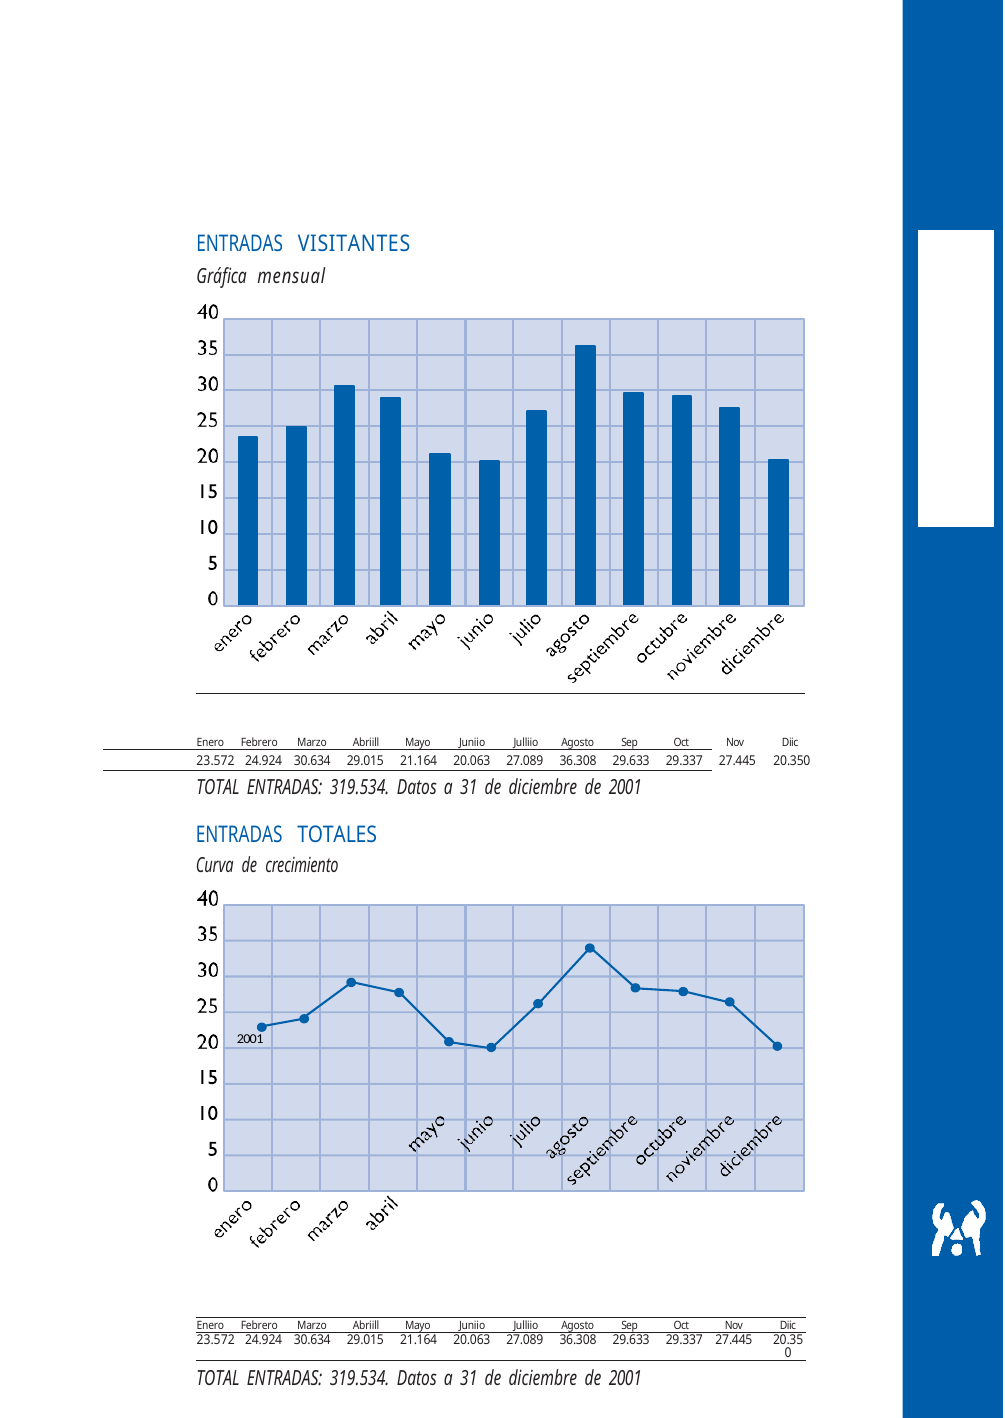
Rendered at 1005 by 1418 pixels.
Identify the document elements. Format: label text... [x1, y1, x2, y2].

table_header Nov [712, 1318, 761, 1332]
table_cell TOTAL ENTRADAS: 319.534. Datos a 31 de diciembre de 2001 [196, 1361, 712, 1418]
text 23.572 24.924 30.634 29.015 21.164 20.063 27.089 36.308 29.633 29.337 27.445 20.350 [196, 751, 902, 770]
table_cell [761, 1361, 806, 1418]
table_cell 23.572 24.924 30.634 29.015 21.164 20.063 27.089 36.308 29.633 29.337 [196, 1333, 712, 1360]
text Curva de crecimiento [196, 850, 902, 878]
table_header Enero Febrero Marzo Abriill Mayo Juniio Julliio Agosto Sep Oct [196, 1318, 712, 1332]
table_cell [712, 1361, 761, 1418]
text TOTAL ENTRADAS: 319.534. Datos a 31 de diciembre de 2001 [196, 772, 902, 800]
table_cell 27.445 [712, 1333, 761, 1360]
text Enero Febrero Marzo Abriill Mayo Juniio Julliio Agosto Sep Oct Nov Diic [196, 734, 902, 749]
text Gráfica mensual [196, 261, 902, 289]
text ENTRADAS TOTALES [196, 818, 902, 849]
text ENTRADAS VISITANTES [196, 227, 902, 258]
text Visitantes [920, 230, 994, 527]
table_header Diic [761, 1318, 806, 1332]
table_cell 20.350 [761, 1333, 806, 1360]
